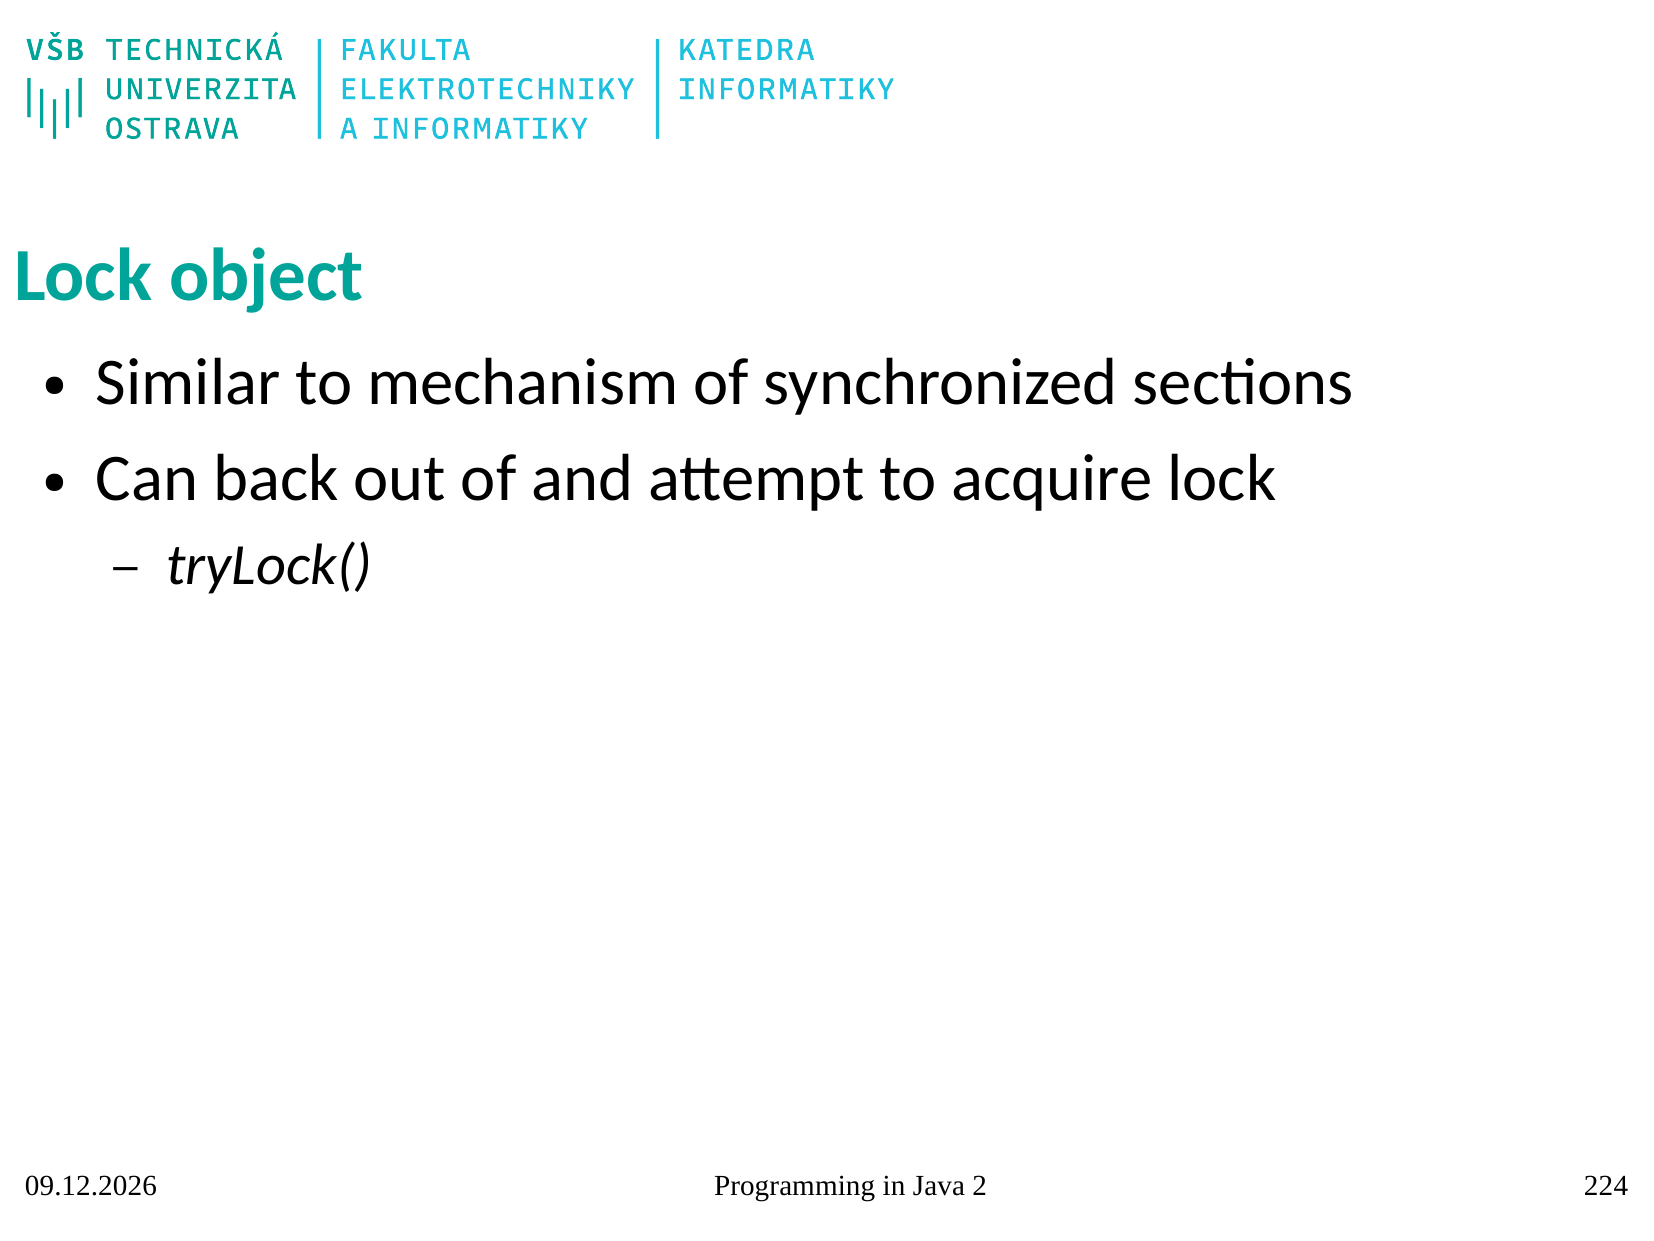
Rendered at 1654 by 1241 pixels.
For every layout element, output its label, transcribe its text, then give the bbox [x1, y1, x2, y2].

picture [26, 31, 894, 139]
list Similar to mechanism of synchronized sections Can back out of and attempt to acquire lock tryLock() [24, 354, 1629, 1146]
title Lock object [14, 165, 1619, 319]
